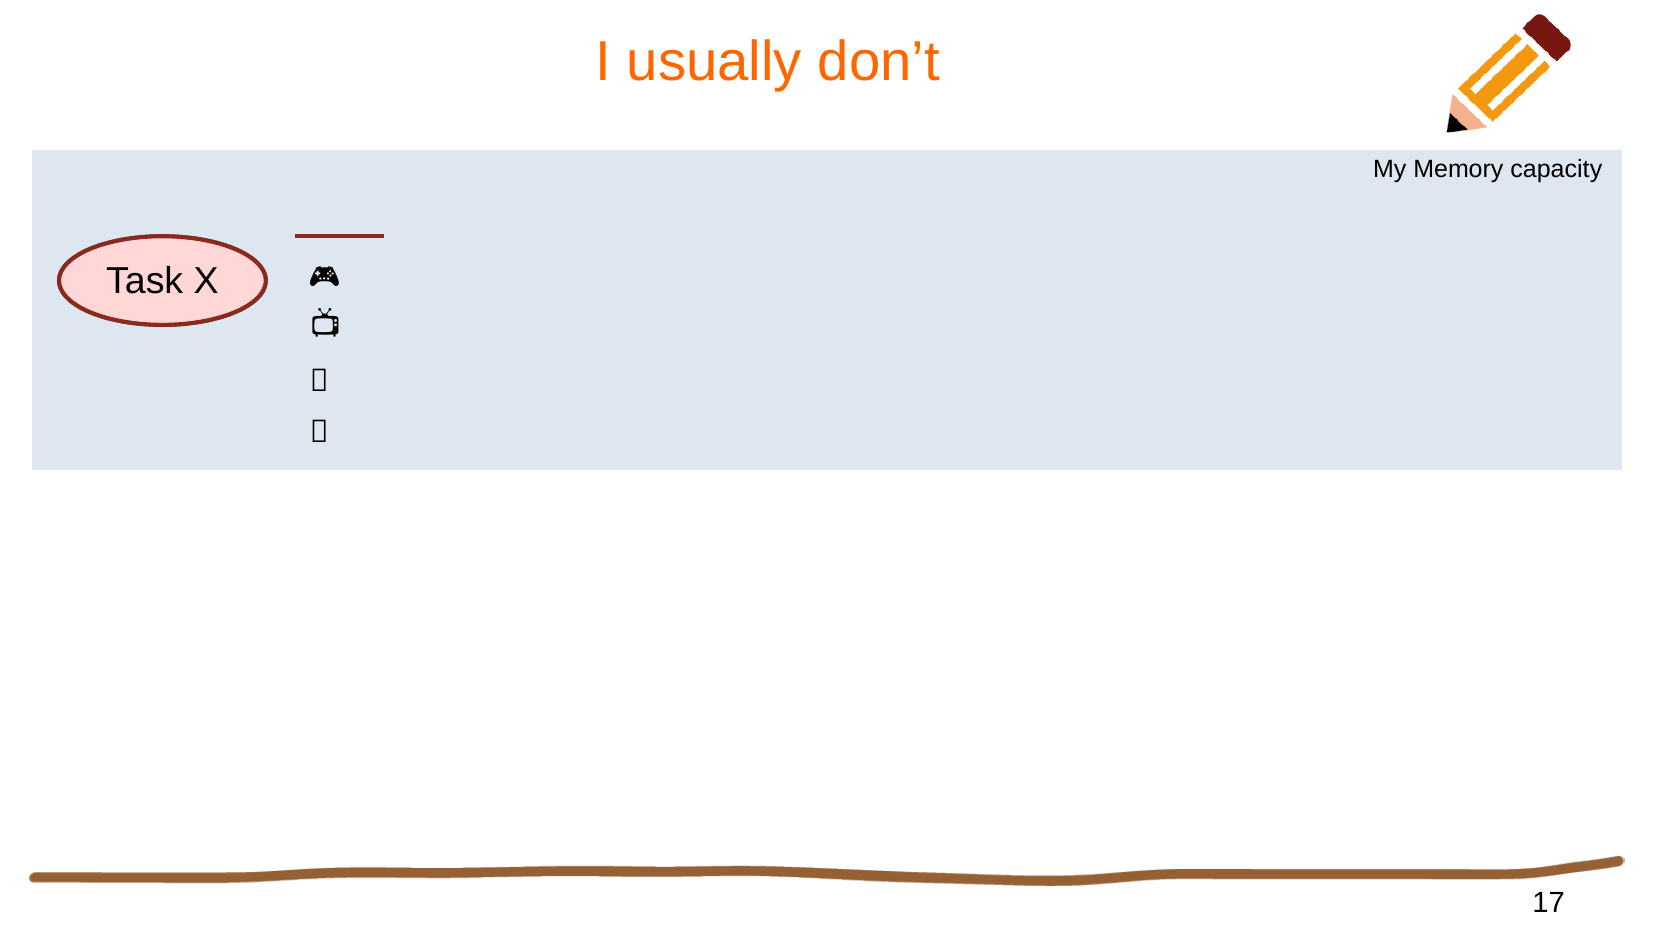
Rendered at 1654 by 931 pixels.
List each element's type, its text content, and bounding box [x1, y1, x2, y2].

text_box My Memory capacity [1358, 147, 1618, 191]
text_box [29, 147, 1625, 473]
text_box Task X [59, 236, 266, 325]
text_box 🎮 [294, 248, 361, 298]
picture [29, 856, 1625, 886]
title I usually don’t [88, 29, 1447, 147]
text_box 📺 [295, 295, 364, 347]
picture [1446, 14, 1571, 133]
text_box 🍔 [295, 350, 364, 402]
text_box 📱 [295, 402, 364, 453]
